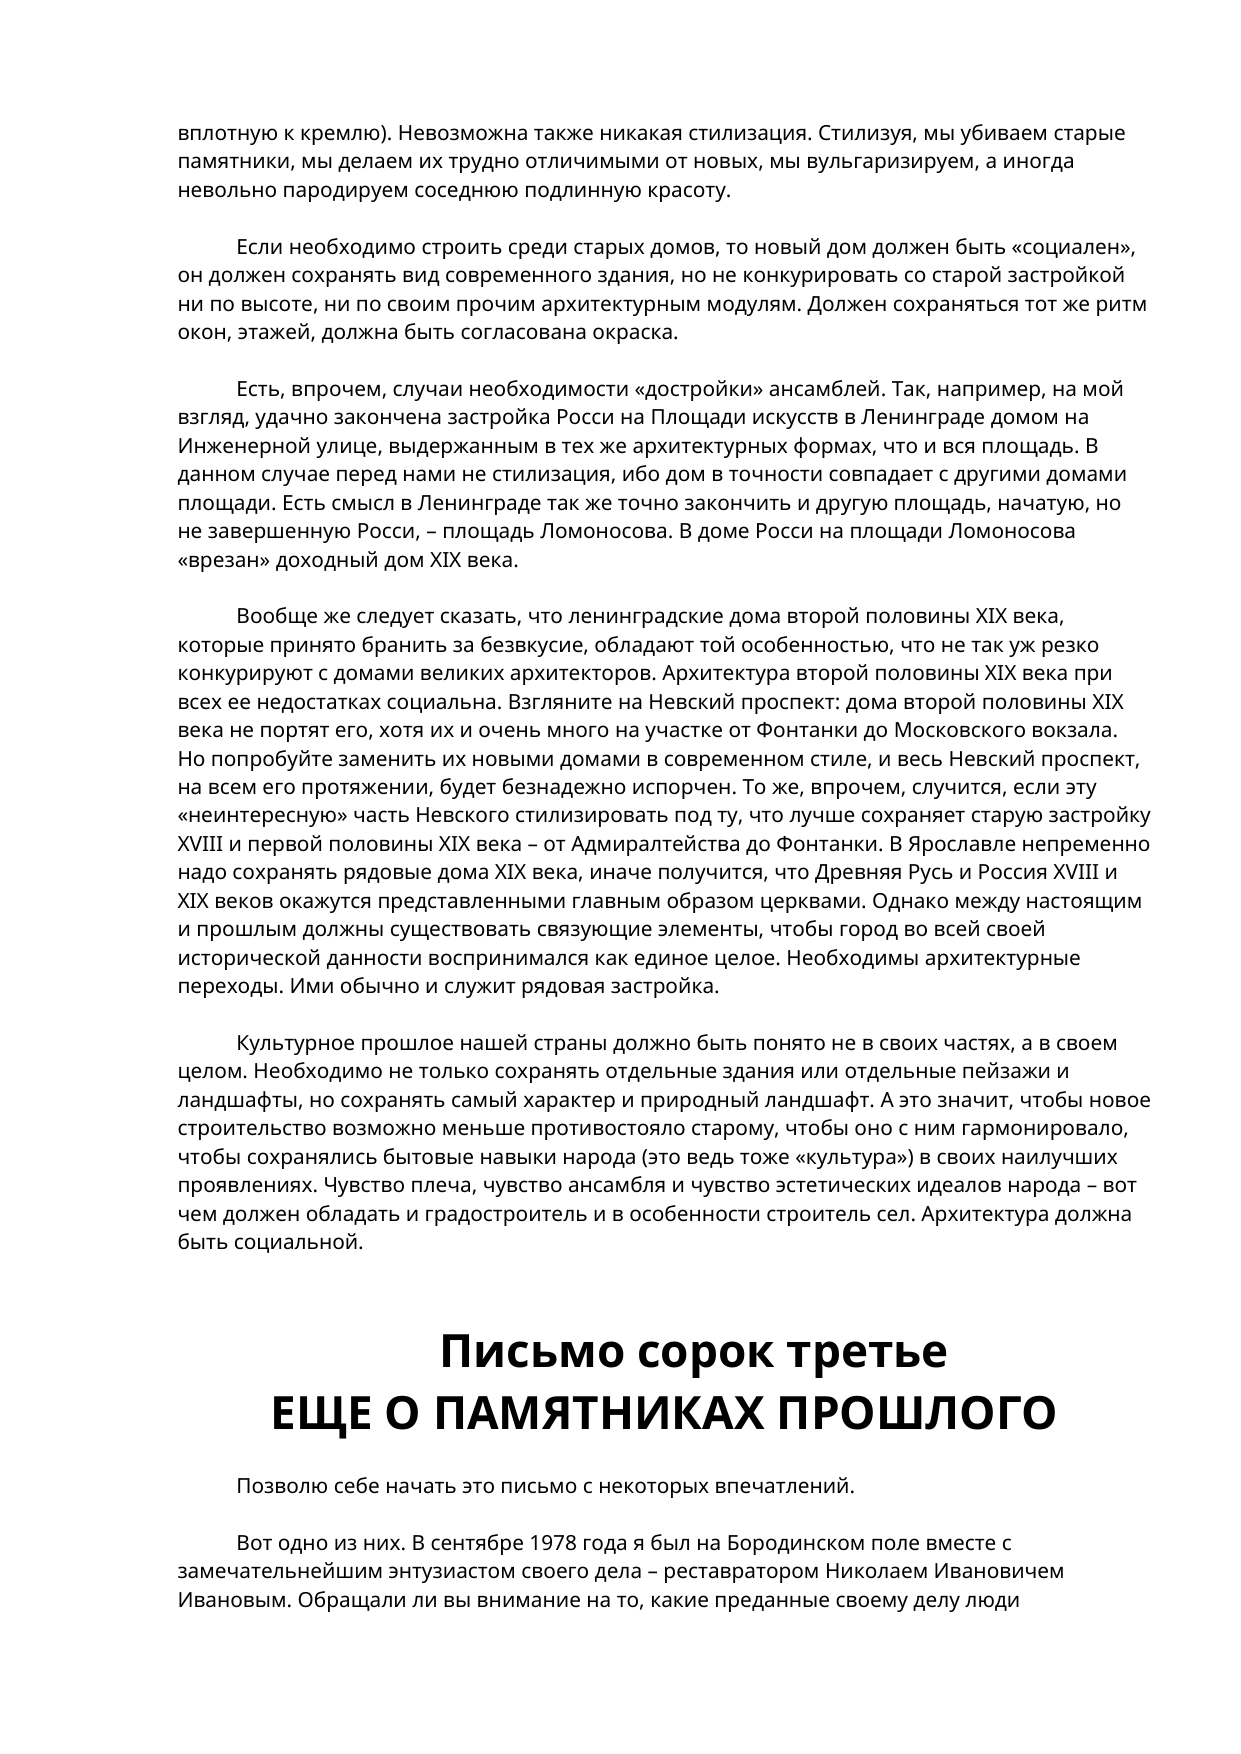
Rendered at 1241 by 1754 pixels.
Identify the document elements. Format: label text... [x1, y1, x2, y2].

text вплотную к кремлю). Невозможна также никакая стилизация. Стилизуя, мы убиваем старые памятники, мы делаем их трудно отличимыми от новых, мы вульгаризируем, а иногда невольно пародируем соседнюю подлинную красоту. [177, 118, 1152, 232]
text Письмо сорок третье ЕЩЕ О ПАМЯТНИКАХ ПРОШЛОГО [177, 1318, 1152, 1443]
text Позволю себе начать это письмо с некоторых впечатлений. [177, 1471, 1152, 1528]
text Есть, впрочем, случаи необходимости «достройки» ансамблей. Так, например, на мой взгляд, удачно закончена застройка Росси на Площади искусств в Ленинграде домом на Инженерной улице, выдержанным в тех же архитектурных формах, что и вся площадь. В данном случае перед нами не стилизация, ибо дом в точности совпадает с другими домами площади. Есть смысл в Ленинграде так же точно закончить и другую площадь, начатую, но не завершенную Росси, – площадь Ломоносова. В доме Росси на площади Ломоносова «врезан» доходный дом XIX века. [177, 374, 1152, 602]
text Вообще же следует сказать, что ленинградские дома второй половины XIX века, которые принято бранить за безвкусие, обладают той особенностью, что не так уж резко конкурируют с домами великих архитекторов. Архитектура второй половины XIX века при всех ее недостатках социальна. Взгляните на Невский проспект: дома второй половины XIX века не портят его, хотя их и очень много на участке от Фонтанки до Московского вокзала. Но попробуйте заменить их новыми домами в современном стиле, и весь Невский проспект, на всем его протяжении, будет безнадежно испорчен. То же, впрочем, случится, если эту «неинтересную» часть Невского стилизировать под ту, что лучше сохраняет старую застройку XVIII и первой половины XIX века – от Адмиралтейства до Фонтанки. В Ярославле непременно надо сохранять рядовые дома XIX века, иначе получится, что Древняя Русь и Россия XVIII и XIX веков окажутся представленными главным образом церквами. Однако между настоящим и прошлым должны существовать связующие элементы, чтобы город во всей своей исторической данности воспринимался как единое целое. Необходимы архитектурные переходы. Ими обычно и служит рядовая застройка. [177, 602, 1152, 1028]
text Если необходимо строить среди старых домов, то новый дом должен быть «социален», он должен сохранять вид современного здания, но не конкурировать со старой застройкой ни по высоте, ни по своим прочим архитектурным модулям. Должен сохраняться тот же ритм окон, этажей, должна быть согласована окраска. [177, 232, 1152, 374]
text Культурное прошлое нашей страны должно быть понято не в своих частях, а в своем целом. Необходимо не только сохранять отдельные здания или отдельные пейзажи и ландшафты, но сохранять самый характер и природный ландшафт. А это значит, чтобы новое строительство возможно меньше противостояло старому, чтобы оно с ним гармонировало, чтобы сохранялись бытовые навыки народа (это ведь тоже «культура») в своих наилучших проявлениях. Чувство плеча, чувство ансамбля и чувство эстетических идеалов народа – вот чем должен обладать и градостроитель и в особенности строитель сел. Архитектура должна быть социальной. [177, 1028, 1152, 1256]
text Вот одно из них. В сентябре 1978 года я был на Бородинском поле вместе с замечательнейшим энтузиастом своего дела – реставратором Николаем Ивановичем Ивановым. Обращали ли вы внимание на то, какие преданные своему делу люди [177, 1528, 1152, 1613]
